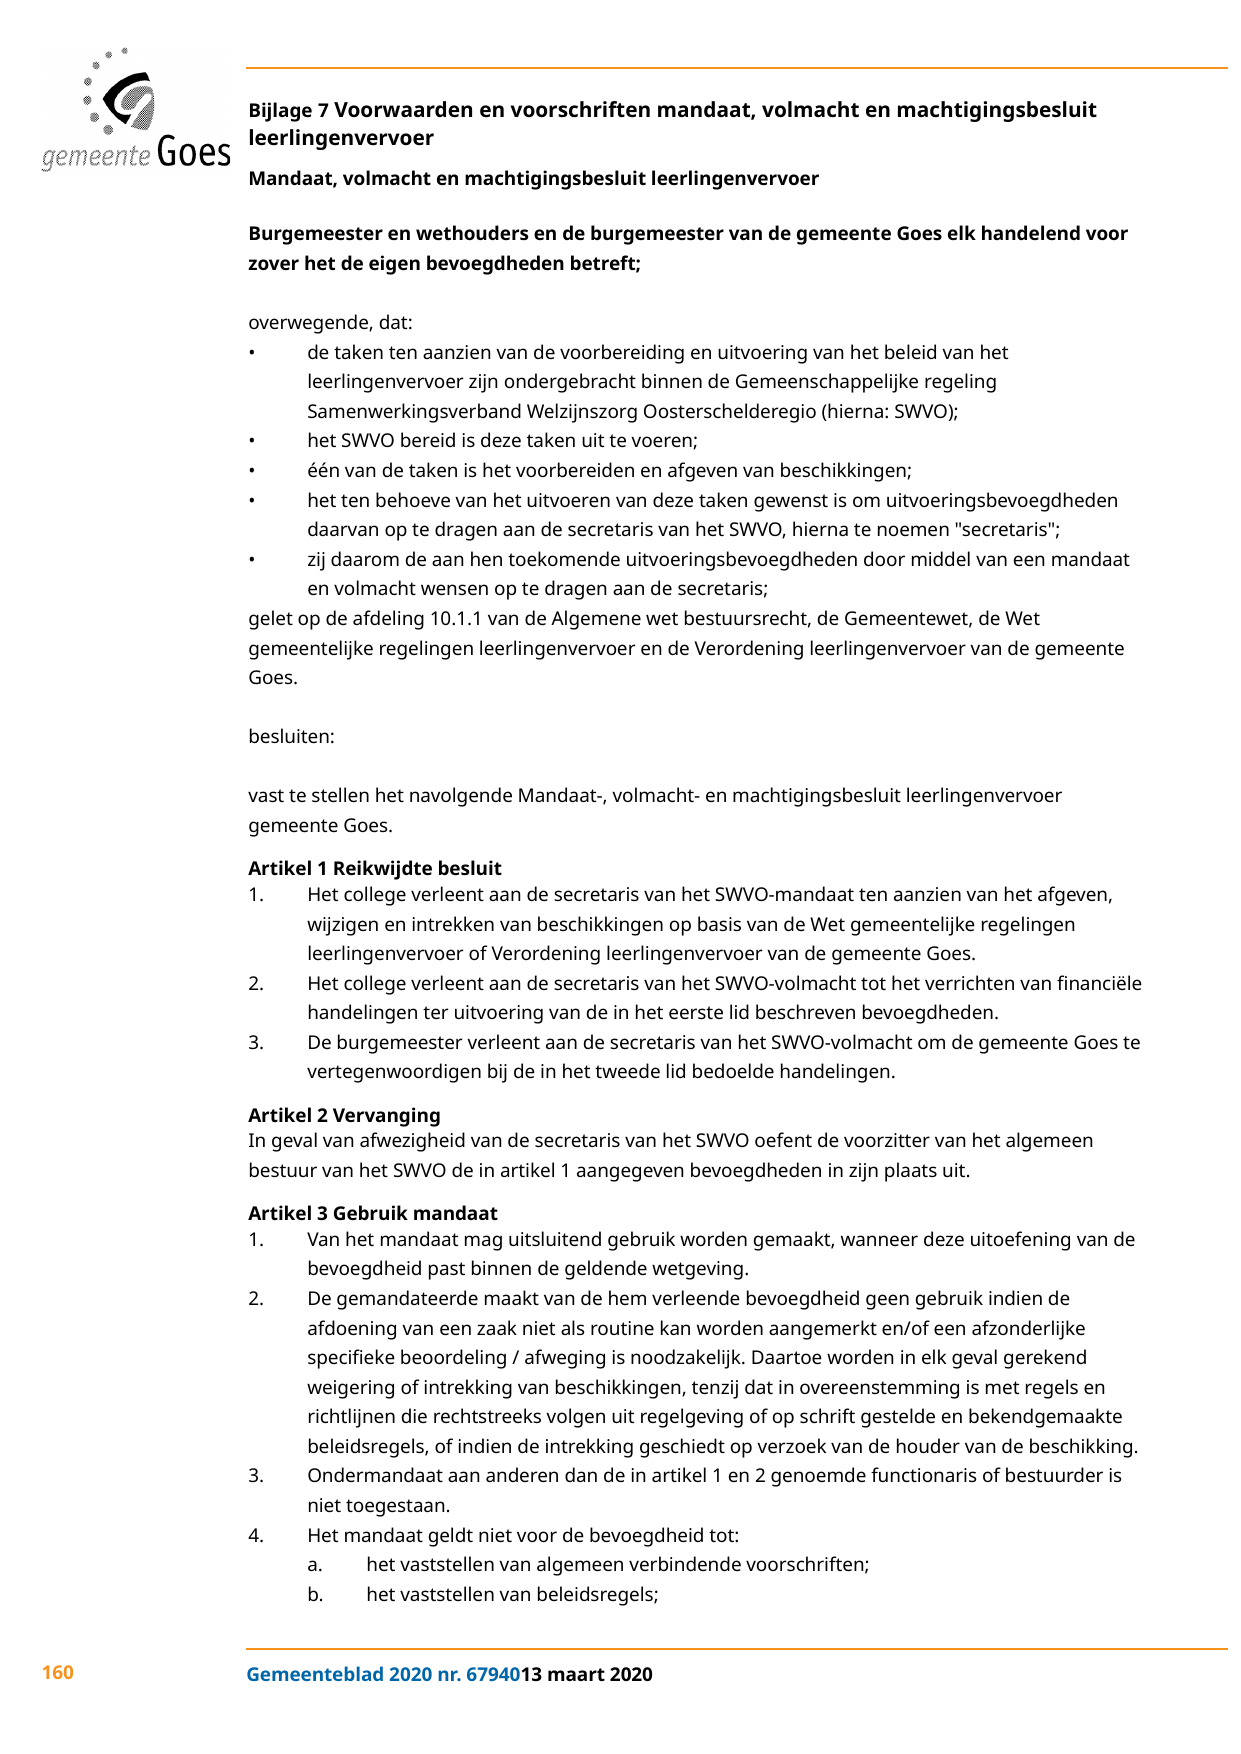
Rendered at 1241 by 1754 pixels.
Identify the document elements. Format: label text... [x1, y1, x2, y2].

text Burgemeester en wethouders en de burgemeester van de gemeente Goes elk handelend voor zover het de eigen bevoegdheden betreft; [248, 221, 1152, 276]
list De burgemeester verleent aan de secretaris van het SWVO-volmacht om de gemeente Goes te vertegenwoordigen bij de in het tweede lid bedoelde handelingen. [248, 1029, 1152, 1084]
list het vaststellen van algemeen verbindende voorschriften; [307, 1551, 1152, 1577]
text gelet op de afdeling 10.1.1 van de Algemene wet bestuursrecht, de Gemeentewet, de Wet gemeentelijke regelingen leerlingenvervoer en de Verordening leerlingenvervoer van de gemeente Goes. [248, 605, 1152, 690]
list de taken ten aanzien van de voorbereiding en uitvoering van het beleid van het leerlingenvervoer zijn ondergebracht binnen de Gemeenschappelijke regeling Samenwerkingsverband Welzijnszorg Oosterschelderegio (hierna: SWVO); [248, 339, 1152, 424]
text Artikel 3 Gebruik mandaat [248, 1200, 1152, 1226]
text Mandaat, volmacht en machtigingsbesluit leerlingenvervoer [248, 165, 1152, 191]
list Het college verleent aan de secretaris van het SWVO-volmacht tot het verrichten van financiële handelingen ter uitvoering van de in het eerste lid beschreven bevoegdheden. [248, 970, 1152, 1025]
list het vaststellen van beleidsregels; [307, 1581, 1152, 1607]
text Artikel 1 Reikwijdte besluit [248, 855, 1152, 881]
list Van het mandaat mag uitsluitend gebruik worden gemaakt, wanneer deze uitoefening van de bevoegdheid past binnen de geldende wetgeving. [248, 1226, 1152, 1281]
list Het college verleent aan de secretaris van het SWVO-mandaat ten aanzien van het afgeven, wijzigen en intrekken van beschikkingen op basis van de Wet gemeentelijke regelingen leerlingenvervoer of Verordening leerlingenvervoer van de gemeente Goes. [248, 881, 1152, 966]
list De gemandateerde maakt van de hem verleende bevoegdheid geen gebruik indien de afdoening van een zaak niet als routine kan worden aangemerkt en/of een afzonderlijke specifieke beoordeling / afweging is noodzakelijk. Daartoe worden in elk geval gerekend weigering of intrekking van beschikkingen, tenzij dat in overeenstemming is met regels en richtlijnen die rechtstreeks volgen uit regelgeving of op schrift gestelde en bekendgemaakte beleidsregels, of indien de intrekking geschiedt op verzoek van de houder van de beschikking. [248, 1285, 1152, 1459]
list zij daarom de aan hen toekomende uitvoeringsbevoegdheden door middel van een mandaat en volmacht wensen op te dragen aan de secretaris; [248, 546, 1152, 601]
list één van de taken is het voorbereiden en afgeven van beschikkingen; [248, 457, 1152, 483]
list het SWVO bereid is deze taken uit te voeren; [248, 428, 1152, 453]
list Het mandaat geldt niet voor de bevoegdheid tot: [248, 1522, 1152, 1547]
text Artikel 2 Vervanging [248, 1102, 1152, 1127]
picture [41, 47, 231, 172]
text vast te stellen het navolgende Mandaat-, volmacht- en machtigingsbesluit leerlingenvervoer gemeente Goes. [248, 783, 1152, 838]
text besluiten: [248, 723, 1152, 749]
list Ondermandaat aan anderen dan de in artikel 1 en 2 genoemde functionaris of bestuurder is niet toegestaan. [248, 1463, 1152, 1518]
list het ten behoeve van het uitvoeren van deze taken gewenst is om uitvoeringsbevoegdheden daarvan op te dragen aan de secretaris van het SWVO, hierna te noemen "secretaris"; [248, 487, 1152, 542]
text Bijlage 7 Voorwaarden en voorschriften mandaat, volmacht en machtigingsbesluit leerlingenvervoer [248, 95, 1152, 152]
text overwegende, dat: [248, 309, 1152, 335]
text In geval van afwezigheid van de secretaris van het SWVO oefent de voorzitter van het algemeen bestuur van het SWVO de in artikel 1 aangegeven bevoegdheden in zijn plaats uit. [248, 1127, 1152, 1183]
